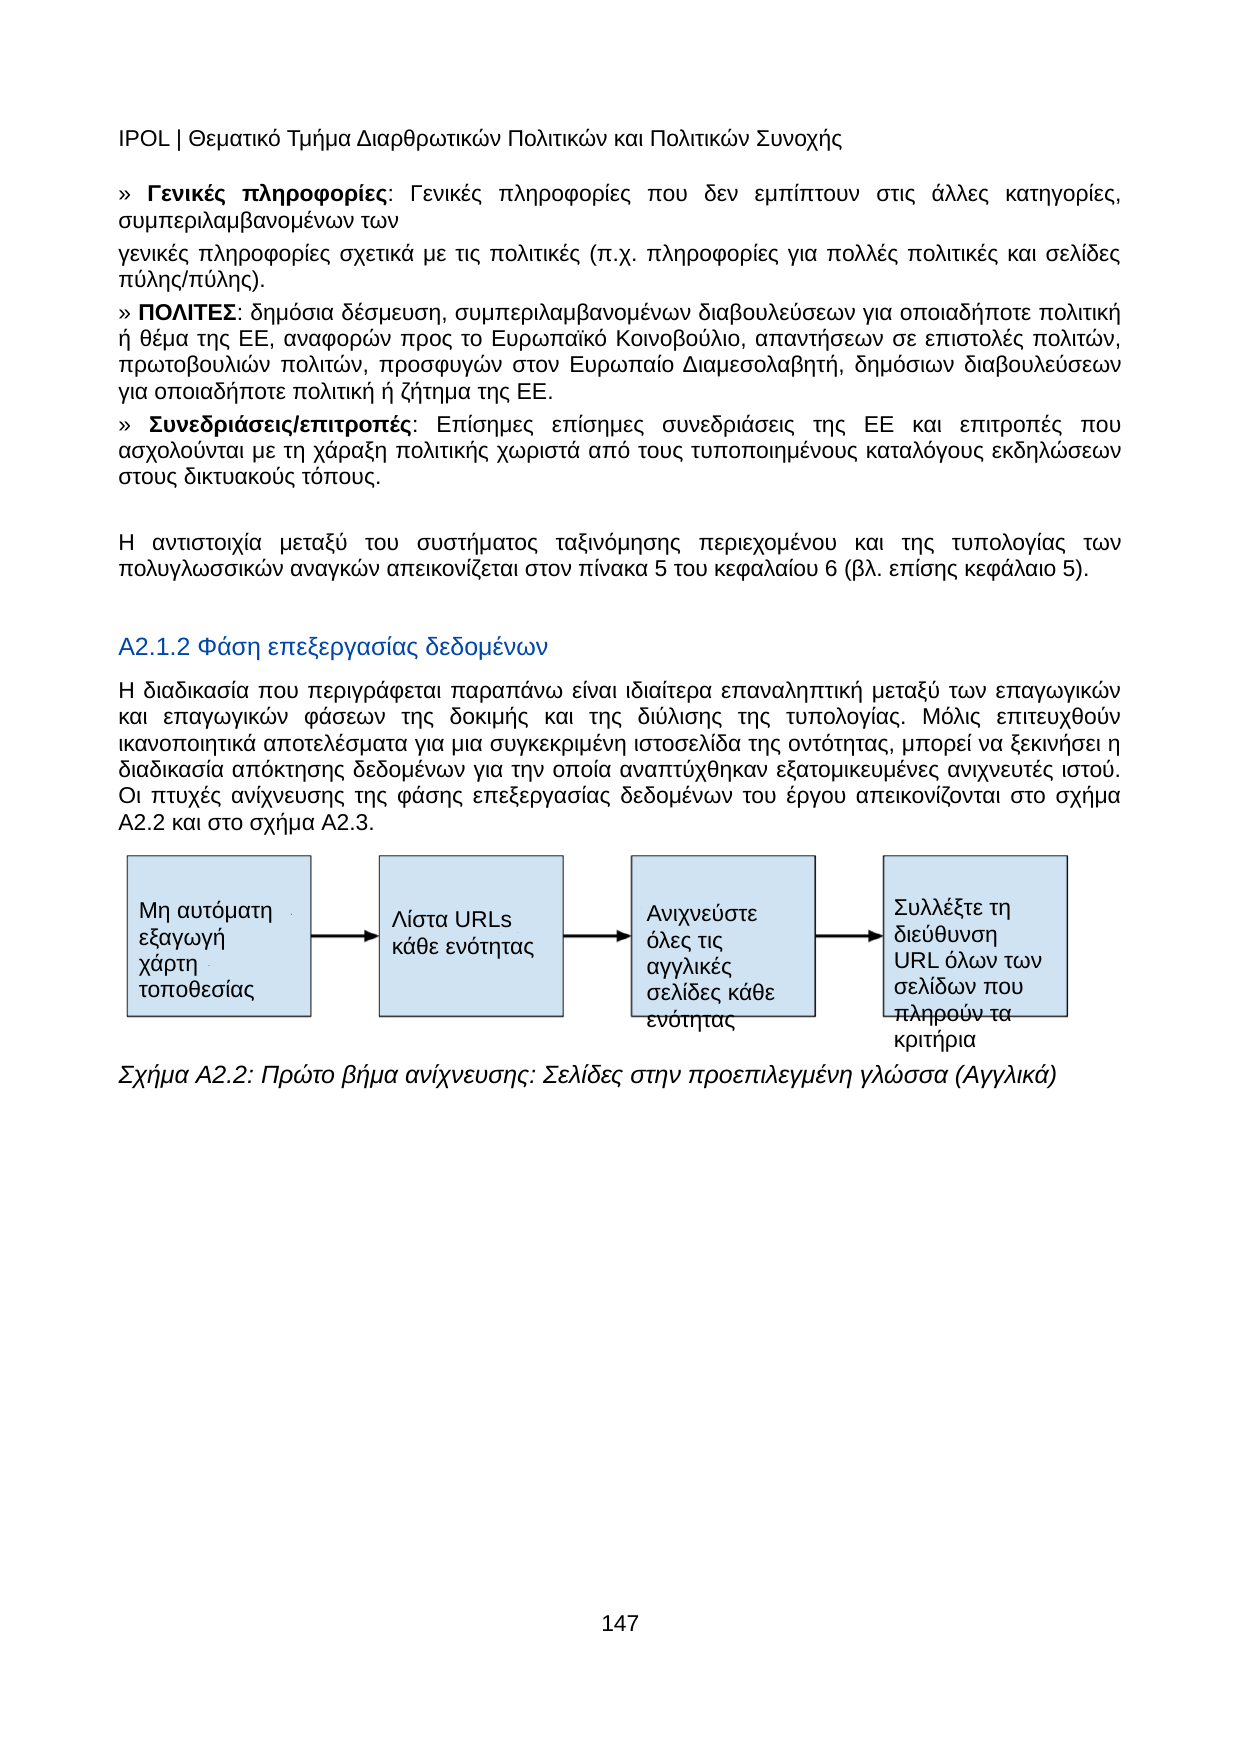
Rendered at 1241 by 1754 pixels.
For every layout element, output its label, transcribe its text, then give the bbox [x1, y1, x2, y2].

picture [118, 844, 1072, 1023]
picture [936, 1010, 943, 1020]
text γενικές πληροφορίες σχετικά με τις πολιτικές (π.χ. πληροφορίες για πολλές πολιτικές και σελίδες πύλης/πύλης). [118, 239, 1122, 292]
text Η διαδικασία που περιγράφεται παραπάνω είναι ιδιαίτερα επαναληπτική μεταξύ των επαγωγικών και επαγωγικών φάσεων της δοκιμής και της διύλισης της τυπολογίας. Μόλις επιτευχθούν ικανοποιητικά αποτελέσματα για μια συγκεκριμένη ιστοσελίδα της οντότητας, μπορεί να ξεκινήσει η διαδικασία απόκτησης δεδομένων για την οποία αναπτύχθηκαν εξατομικευμένες ανιχνευτές ιστού. Οι πτυχές ανίχνευσης της φάσης επεξεργασίας δεδομένων του έργου απεικονίζονται στο σχήμα A2.2 και στο σχήμα A2.3. [118, 677, 1122, 835]
picture [671, 1016, 678, 1023]
picture [714, 1016, 720, 1023]
text » ΠΟΛΙΤΕΣ: δημόσια δέσμευση, συμπεριλαμβανομένων διαβουλεύσεων για οποιαδήποτε πολιτική ή θέμα της ΕΕ, αναφορών προς το Ευρωπαϊκό Κοινοβούλιο, απαντήσεων σε επιστολές πολιτών, πρωτοβουλιών πολιτών, προσφυγών στον Ευρωπαίο Διαμεσολαβητή, δημόσιων διαβουλεύσεων για οποιαδήποτε πολιτική ή ζήτημα της ΕΕ. [118, 299, 1122, 404]
text Η αντιστοιχία μεταξύ του συστήματος ταξινόμησης περιεχομένου και της τυπολογίας των πολυγλωσσικών αναγκών απεικονίζεται στον πίνακα 5 του κεφαλαίου 6 (βλ. επίσης κεφάλαιο 5). [118, 529, 1122, 582]
text » Συνεδριάσεις/επιτροπές: Επίσημες επίσημες συνεδριάσεις της ΕΕ και επιτροπές που ασχολούνται με τη χάραξη πολιτικής χωριστά από τους τυποποιημένους καταλόγους εκδηλώσεων στους δικτυακούς τόπους. [118, 411, 1122, 490]
text » Γενικές πληροφορίες: Γενικές πληροφορίες που δεν εμπίπτουν στις άλλες κατηγορίες, συμπεριλαμβανομένων των [118, 180, 1122, 233]
text Σχήμα A2.2: Πρώτο βήμα ανίχνευσης: Σελίδες στην προεπιλεγμένη γλώσσα (Αγγλικά) [118, 1023, 1072, 1089]
subtitle A2.1.2 Φάση επεξεργασίας δεδομένων [118, 632, 1122, 661]
